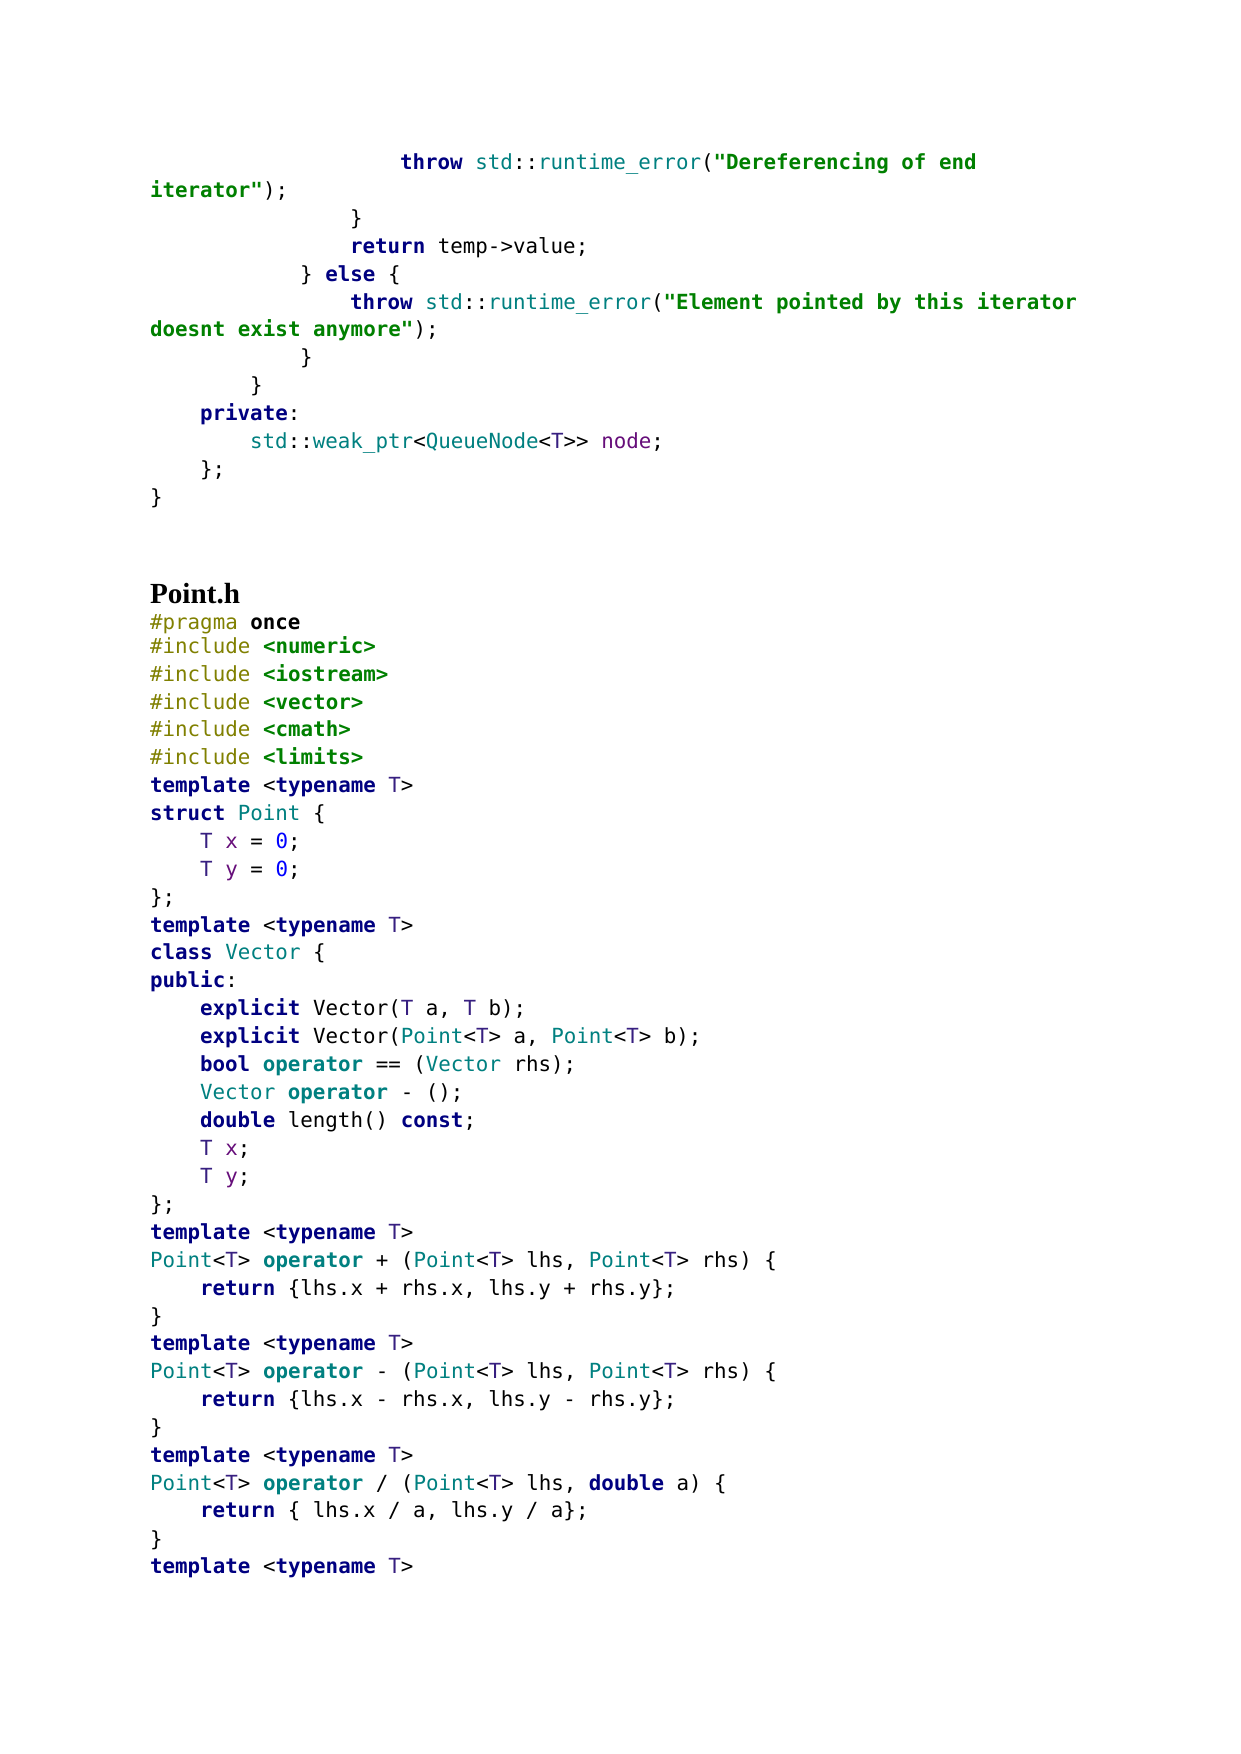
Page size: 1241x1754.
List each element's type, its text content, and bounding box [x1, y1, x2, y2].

text }; [150, 885, 1090, 909]
text #include <iostream> [150, 662, 1090, 686]
text } [150, 1304, 1090, 1328]
text bool operator == (Vector rhs); [150, 1052, 1090, 1076]
text #include <cmath> [150, 717, 1090, 742]
text template <typename T> [150, 1220, 1090, 1244]
text Point<T> operator / (Point<T> lhs, double a) { [150, 1471, 1090, 1495]
text template <typename T> [150, 913, 1090, 937]
text return { lhs.x / a, lhs.y / a}; [150, 1498, 1090, 1523]
text return {lhs.x + rhs.x, lhs.y + rhs.y}; [150, 1276, 1090, 1300]
text Point.h [150, 576, 1090, 610]
text throw std::runtime_error("Dereferencing of end iterator"); [150, 150, 1090, 202]
text } [150, 206, 1090, 230]
text return temp->value; [150, 234, 1090, 258]
text template <typename T> [150, 1331, 1090, 1356]
text throw std::runtime_error("Element pointed by this iterator doesnt exist anymore"); [150, 290, 1090, 342]
text T x; [150, 1136, 1090, 1160]
text }; [150, 457, 1090, 482]
text Point<T> operator - (Point<T> lhs, Point<T> rhs) { [150, 1359, 1090, 1383]
text template <typename T> [150, 1443, 1090, 1467]
text T y; [150, 1164, 1090, 1188]
text } [150, 1415, 1090, 1439]
text Point<T> operator + (Point<T> lhs, Point<T> rhs) { [150, 1248, 1090, 1272]
text class Vector { [150, 940, 1090, 965]
text explicit Vector(T a, T b); [150, 996, 1090, 1020]
text #pragma once [150, 610, 1090, 634]
text T y = 0; [150, 857, 1090, 881]
text std::weak_ptr<QueueNode<T>> node; [150, 429, 1090, 454]
text } [150, 1527, 1090, 1551]
text #include <numeric> [150, 634, 1090, 658]
text double length() const; [150, 1108, 1090, 1132]
text #include <vector> [150, 690, 1090, 714]
text struct Point { [150, 801, 1090, 825]
text public: [150, 968, 1090, 992]
text return {lhs.x - rhs.x, lhs.y - rhs.y}; [150, 1387, 1090, 1411]
text Vector operator - (); [150, 1080, 1090, 1104]
text }; [150, 1192, 1090, 1216]
text template <typename T> [150, 773, 1090, 797]
text explicit Vector(Point<T> a, Point<T> b); [150, 1024, 1090, 1048]
text } [150, 485, 1090, 510]
text } [150, 345, 1090, 369]
text template <typename T> [150, 1554, 1090, 1579]
text } else { [150, 262, 1090, 286]
text private: [150, 401, 1090, 426]
text } [150, 373, 1090, 398]
text T x = 0; [150, 829, 1090, 853]
text #include <limits> [150, 745, 1090, 769]
